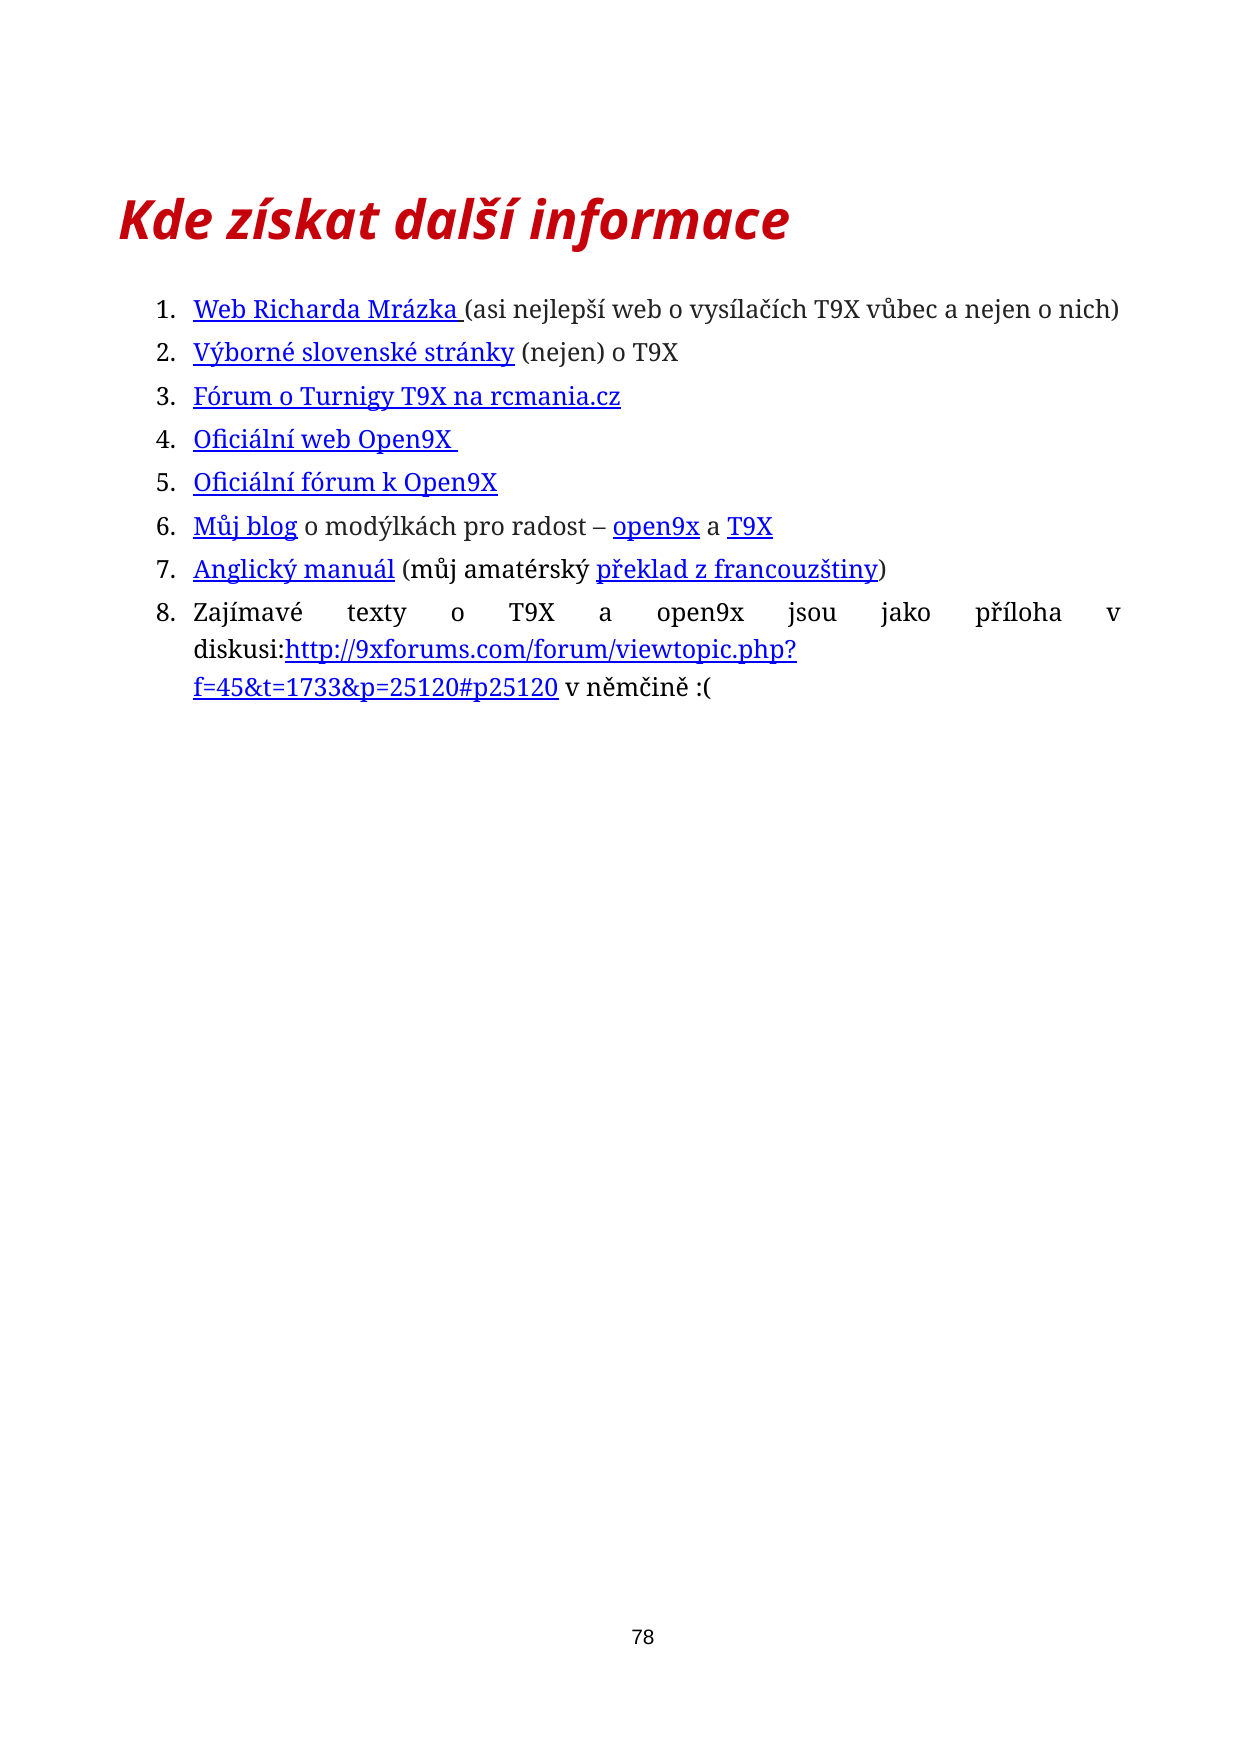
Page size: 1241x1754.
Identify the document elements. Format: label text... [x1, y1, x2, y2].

list Výborné slovenské stránky (nejen) o T9X [156, 335, 1122, 369]
list Můj blog o modýlkách pro radost – open9x a T9X [156, 508, 1122, 542]
list Anglický manuál (můj amatérský překlad z francouzštiny) [156, 551, 1122, 586]
list Web Richarda Mrázka (asi nejlepší web o vysílačích T9X vůbec a nejen o nich) [156, 291, 1122, 326]
list Oficiální web Open9X [156, 421, 1122, 456]
subtitle Kde získat další informace [118, 182, 1122, 255]
list Fórum o Turnigy T9X na rcmania.cz [156, 378, 1122, 412]
list Oficiální fórum k Open9X [156, 465, 1122, 499]
list Zajímavé texty o T9X a open9x jsou jako příloha v diskusi:http://9xforums.com/forum/viewtopic.php?f=45&t=1733&p=25120#p25120 v němčině :( [156, 595, 1122, 704]
